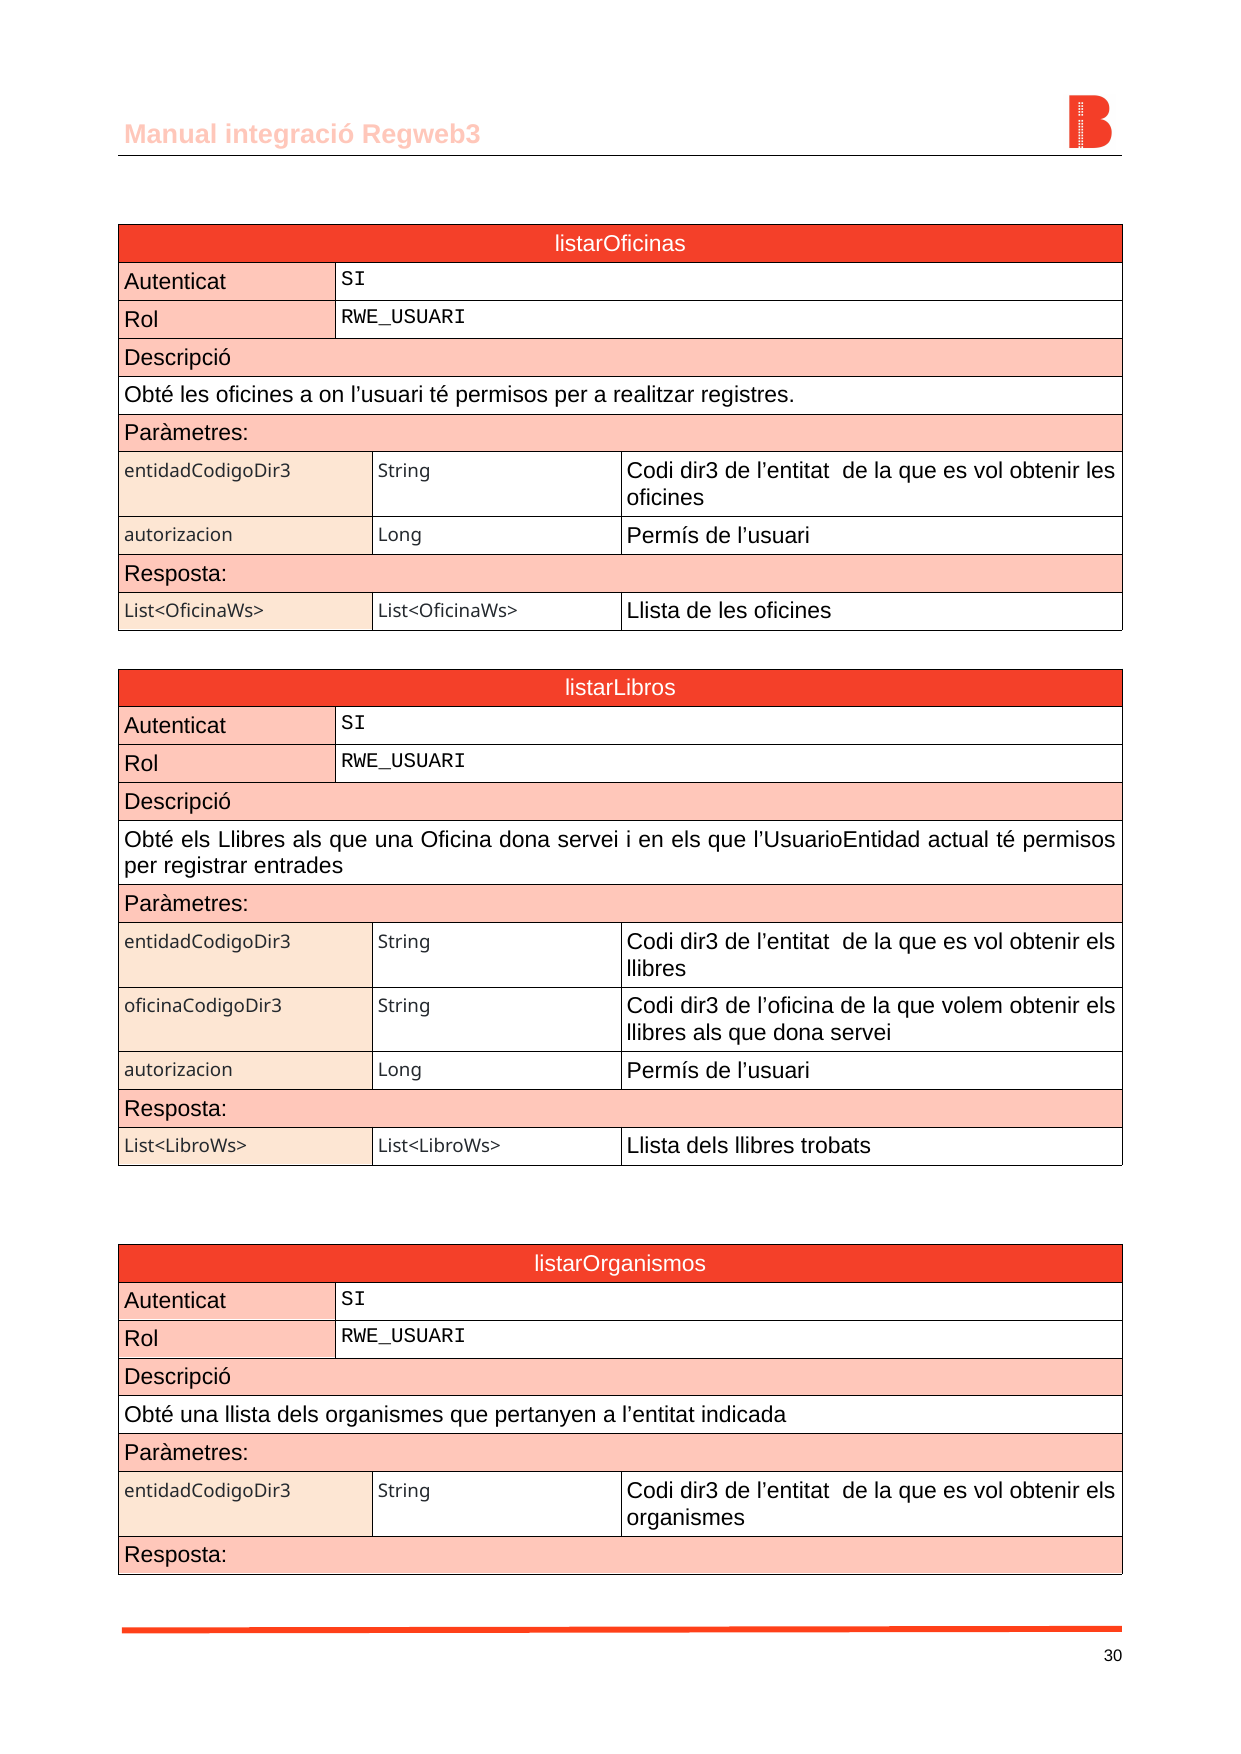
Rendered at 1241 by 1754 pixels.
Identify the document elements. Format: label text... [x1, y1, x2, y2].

table_cell Codi dir3 de l’entitat de la que es vol obtenir les oficines [622, 452, 1122, 516]
table_cell Obté les oficines a on l’usuari té permisos per a realitzar registres. [119, 377, 1122, 413]
table_cell entidadCodigoDir3 [119, 923, 372, 987]
table_cell List<OficinaWs> [373, 593, 621, 629]
table_cell SI [336, 263, 1122, 300]
table_cell Rol [119, 1321, 335, 1357]
table_cell Obté una llista dels organismes que pertanyen a l’entitat indicada [119, 1396, 1122, 1433]
table_cell Autenticat [119, 707, 335, 744]
table_cell String [373, 988, 621, 1051]
table_cell oficinaCodigoDir3 [119, 988, 372, 1051]
table_cell Resposta: [119, 555, 1122, 592]
table_cell SI [336, 707, 1122, 744]
table_cell Permís de l’usuari [622, 517, 1122, 554]
table_cell Paràmetres: [119, 885, 1122, 922]
picture [1063, 94, 1117, 150]
table_header listarLibros [119, 670, 1122, 706]
table_cell Paràmetres: [119, 415, 1122, 451]
table_cell Codi dir3 de l’entitat de la que es vol obtenir els organismes [622, 1472, 1122, 1536]
table_cell autorizacion [119, 1052, 372, 1089]
table_cell String [373, 452, 621, 516]
table_cell Descripció [119, 339, 1122, 376]
table_header listarOrganismos [119, 1245, 1122, 1282]
table_cell Long [373, 517, 621, 554]
table_cell Paràmetres: [119, 1434, 1122, 1471]
table_cell RWE_USUARI [336, 745, 1122, 782]
table_cell RWE_USUARI [336, 1321, 1122, 1357]
table_cell String [373, 1472, 621, 1536]
table_cell Codi dir3 de l’entitat de la que es vol obtenir els llibres [622, 923, 1122, 987]
table_cell Codi dir3 de l’oficina de la que volem obtenir els llibres als que dona servei [622, 988, 1122, 1051]
table_cell Permís de l’usuari [622, 1052, 1122, 1089]
table_header listarOficinas [119, 225, 1122, 262]
table_cell SI [336, 1283, 1122, 1319]
table_cell Resposta: [119, 1090, 1122, 1127]
table_cell Llista dels llibres trobats [622, 1128, 1122, 1164]
table_cell List<LibroWs> [373, 1128, 621, 1164]
table_cell Autenticat [119, 1283, 335, 1319]
table_cell autorizacion [119, 517, 372, 554]
table_cell List<OficinaWs> [119, 593, 372, 629]
table_cell entidadCodigoDir3 [119, 452, 372, 516]
table_cell List<LibroWs> [119, 1128, 372, 1164]
table_cell Long [373, 1052, 621, 1089]
table_cell Descripció [119, 1359, 1122, 1395]
table_cell RWE_USUARI [336, 301, 1122, 338]
table_cell Llista de les oficines [622, 593, 1122, 629]
table_cell entidadCodigoDir3 [119, 1472, 372, 1536]
table_cell Obté els Llibres als que una Oficina dona servei i en els que l’UsuarioEntidad actual té permisos per registrar entrades [119, 821, 1122, 884]
table_cell Rol [119, 745, 335, 782]
table_cell Descripció [119, 783, 1122, 820]
table_cell Rol [119, 301, 335, 338]
table_cell Autenticat [119, 263, 335, 300]
table_cell String [373, 923, 621, 987]
table_cell Resposta: [119, 1537, 1122, 1573]
